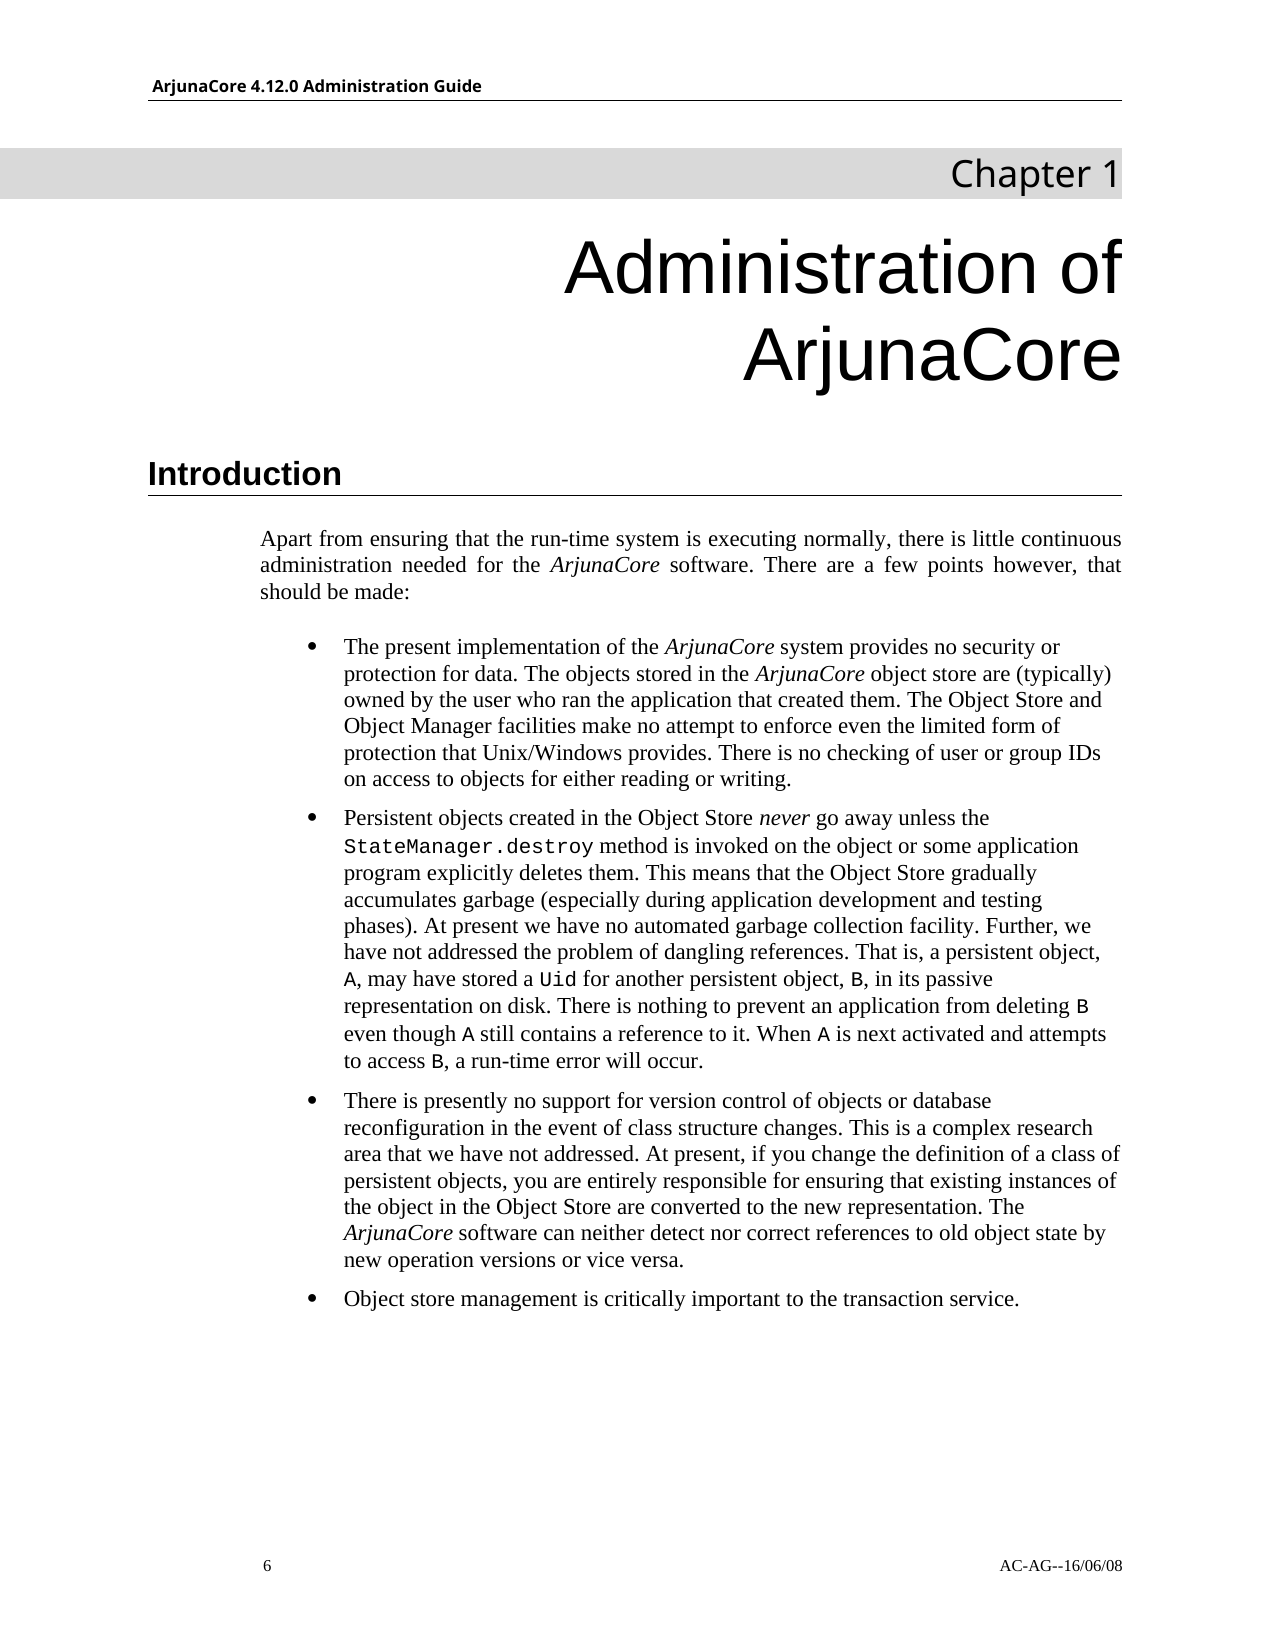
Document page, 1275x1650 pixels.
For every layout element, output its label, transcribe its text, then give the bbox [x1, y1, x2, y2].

text Apart from ensuring that the run-time system is executing normally, there is little continuous administration needed for the ArjunaCore software. There are a few points however, that should be made: [260, 525, 1122, 604]
title Administration of ArjunaCore [239, 223, 1122, 396]
list Persistent objects created in the Object Store never go away unless the StateManager.destroy method is invoked on the object or some application program explicitly deletes them. This means that the Object Store gradually accumulates garbage (especially during application development and testing phases). At present we have no automated garbage collection facility. Further, we have not addressed the problem of dangling references. That is, a persistent object, A, may have stored a Uid for another persistent object, B, in its passive representation on disk. There is nothing to prevent an application from deleting B even though A still contains a reference to it. When A is next activated and attempts to access B, a run-time error will occur. [308, 804, 1122, 1075]
list Object store management is critically important to the transaction service. [308, 1284, 1122, 1311]
list There is presently no support for version control of objects or database reconfiguration in the event of class structure changes. This is a complex research area that we have not addressed. At present, if you change the definition of a class of persistent objects, you are entirely responsible for ensuring that existing instances of the object in the Object Store are converted to the new representation. The ArjunaCore software can neither detect nor correct references to old object state by new operation versions or vice versa. [308, 1088, 1122, 1272]
subtitle Introduction [148, 454, 1122, 495]
list The present implementation of the ArjunaCore system provides no security or protection for data. The objects stored in the ArjunaCore object store are (typically) owned by the user who ran the application that created them. The Object Store and Object Manager facilities make no attempt to enforce even the limited form of protection that Unix/Windows provides. There is no checking of user or group IDs on access to objects for either reading or writing. [308, 633, 1122, 792]
